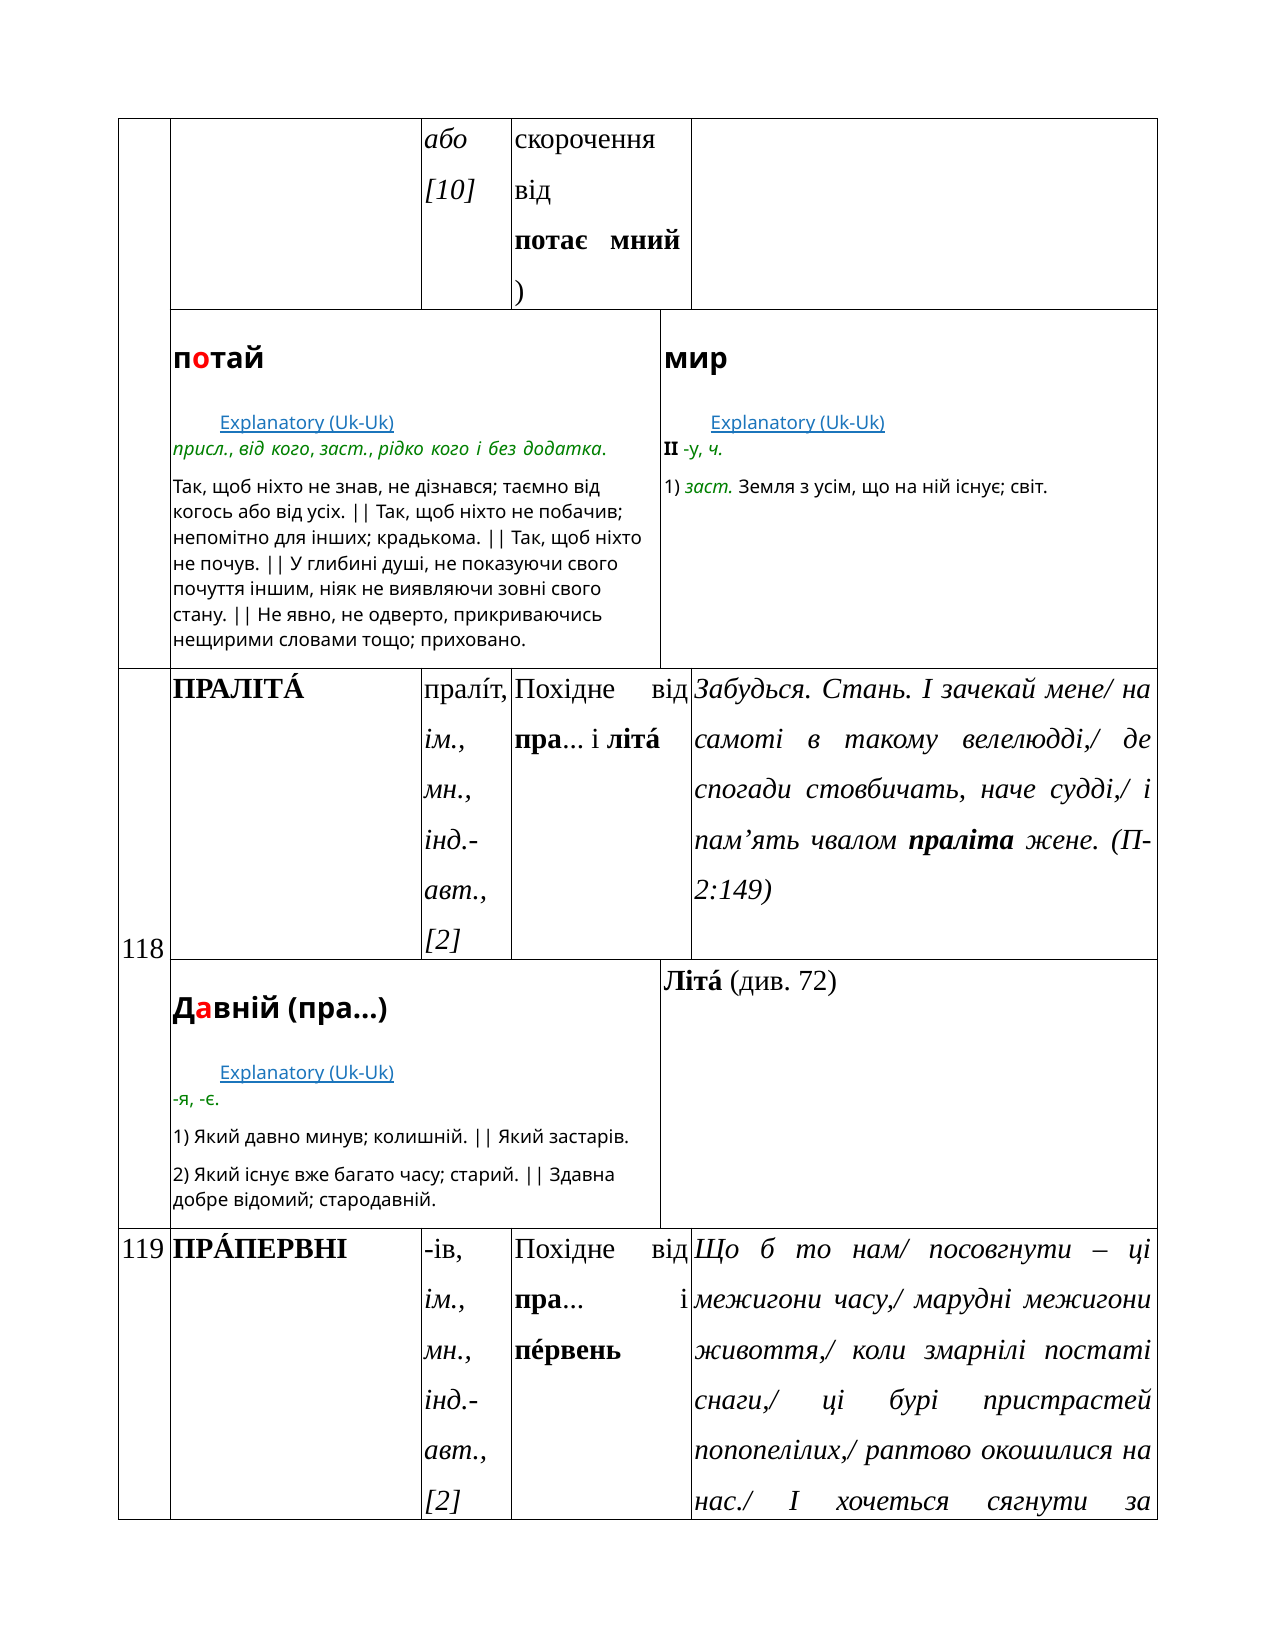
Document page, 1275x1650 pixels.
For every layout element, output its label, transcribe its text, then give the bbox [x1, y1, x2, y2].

table_cell [119, 119, 170, 667]
table_cell Давній (пра...) Explanatory (Uk-Uk) -я, -є. 1) Який давно минув; колишній. || Який застарів. 2) Який існує вже багато часу; старий. || Здавна добре відомий; стародавній. [171, 960, 660, 1228]
table_cell Пралітá [171, 669, 421, 959]
table_cell Що б то нам/ посовгнути – ці межигони часу,/ марудні межигони живоття,/ коли змарнілі постаті снаги,/ ці бурі пристрастей попопелілих,/ раптово окошилися на нас./ І хочеться сягнути за [692, 1229, 1157, 1519]
table_cell Прáпервні [171, 1229, 421, 1519]
table_cell скорочення від потаємний) [512, 119, 691, 309]
table_cell Похідне від пра... і пéрвень [512, 1229, 691, 1519]
table_cell пралíт, ім., мн., інд.-авт., [2] [422, 669, 511, 959]
table_cell Літá (див. 72) [661, 960, 1157, 1228]
table_cell мир Explanatory (Uk-Uk) II -у, ч. 1) заст. Земля з усім, що на ній існує; світ. [661, 310, 1157, 667]
table_cell -ів, ім., мн., інд.-авт., [2] [422, 1229, 511, 1519]
table_cell [692, 119, 1157, 309]
table_cell [171, 119, 421, 309]
table_cell 118 [119, 669, 170, 1228]
table_cell Забудься. Стань. І зачекай мене/ на самоті в такому велелюдді,/ де спогади стовбичать, наче судді,/ і пам’ять чвалом праліта жене. (П-2:149) [692, 669, 1157, 959]
table_cell потай Explanatory (Uk-Uk) присл., від кого, заст., рідко кого і без додатка. Так, щоб ніхто не знав, не дізнався; таємно від когось або від усіх. || Так, щоб ніхто не побачив; непомітно для інших; крадькома. || Так, щоб ніхто не почув. || У глибині душі, не показуючи свого почуття іншим, ніяк не виявляючи зовні свого стану. || Не явно, не одверто, прикриваючись нещирими словами тощо; приховано. [171, 310, 660, 667]
table_cell 119 [119, 1229, 170, 1519]
table_cell Похідне від пра... і літá [512, 669, 691, 959]
table_cell або [10] [422, 119, 511, 309]
